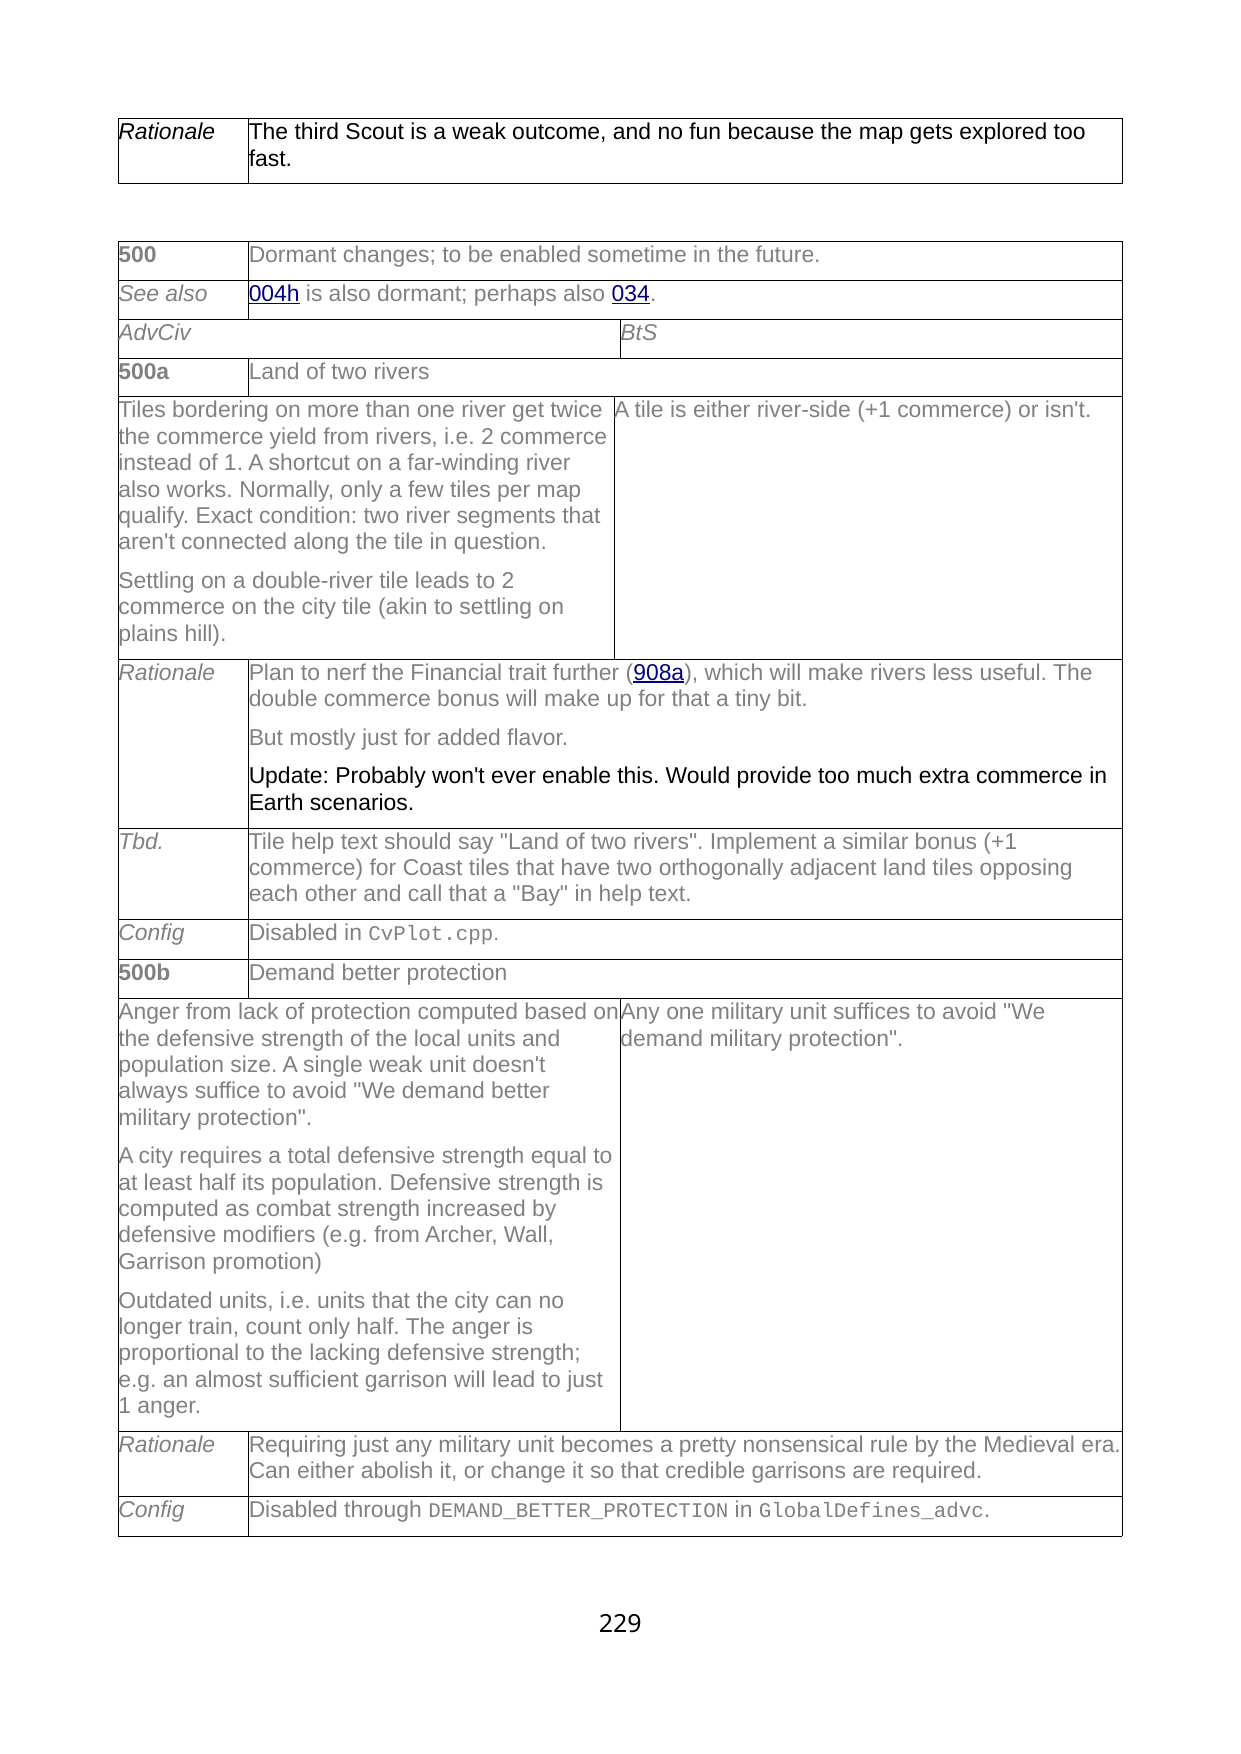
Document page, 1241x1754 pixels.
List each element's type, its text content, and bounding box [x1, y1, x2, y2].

table_cell Plan to nerf the Financial trait further (908a), which will make rivers less useful. The double commerce bonus will make up for that a tiny bit. But mostly just for added flavor. Update: Probably won't ever enable this. Would provide too much extra commerce in Earth scenarios. [249, 660, 1122, 827]
table_cell Rationale [119, 119, 248, 183]
table_cell Demand better protection [249, 960, 1122, 998]
table_cell 500a [119, 359, 248, 396]
table_cell Land of two rivers [249, 359, 1122, 396]
table_cell Anger from lack of protection computed based on the defensive strength of the local units and population size. A single weak unit doesn't always suffice to avoid "We demand better military protection". A city requires a total defensive strength equal to at least half its population. Defensive strength is computed as combat strength increased by defensive modifiers (e.g. from Archer, Wall, Garrison promotion) Outdated units, i.e. units that the city can no longer train, count only half. The anger is proportional to the lacking defensive strength; e.g. an almost sufficient garrison will lead to just 1 anger. [119, 999, 620, 1431]
table_cell 004h is also dormant; perhaps also 034. [249, 281, 1122, 319]
table_cell A tile is either river-side (+1 commerce) or isn't. [615, 397, 1122, 658]
table_cell The third Scout is a weak outcome, and no fun because the map gets explored too fast. [249, 119, 1122, 183]
table_cell Config [119, 920, 248, 959]
table_cell Tiles bordering on more than one river get twice the commerce yield from rivers, i.e. 2 commerce instead of 1. A shortcut on a far-winding river also works. Normally, only a few tiles per map qualify. Exact condition: two river segments that aren't connected along the tile in question. Settling on a double-river tile leads to 2 commerce on the city tile (akin to settling on plains hill). [119, 397, 614, 658]
table_cell Any one military unit suffices to avoid "We demand military protection". [621, 999, 1122, 1431]
table_cell BtS [621, 320, 1122, 357]
table_cell 500b [119, 960, 248, 998]
table_cell Rationale [119, 660, 248, 827]
table_cell Disabled through DEMAND_BETTER_PROTECTION in GlobalDefines_advc. [249, 1497, 1122, 1536]
table_cell Tbd. [119, 829, 248, 919]
table_cell Disabled in CvPlot.cpp. [249, 920, 1122, 959]
table_cell Config [119, 1497, 248, 1536]
table_cell Rationale [119, 1432, 248, 1496]
table_cell Requiring just any military unit becomes a pretty nonsensical rule by the Medieval era. Can either abolish it, or change it so that credible garrisons are required. [249, 1432, 1122, 1496]
table_cell See also [119, 281, 248, 319]
table_cell Tile help text should say "Land of two rivers". Implement a similar bonus (+1 commerce) for Coast tiles that have two orthogonally adjacent land tiles opposing each other and call that a "Bay" in help text. [249, 829, 1122, 919]
table_header Dormant changes; to be enabled sometime in the future. [249, 242, 1122, 280]
table_header 500 [119, 242, 248, 280]
table_cell AdvCiv [119, 320, 620, 357]
